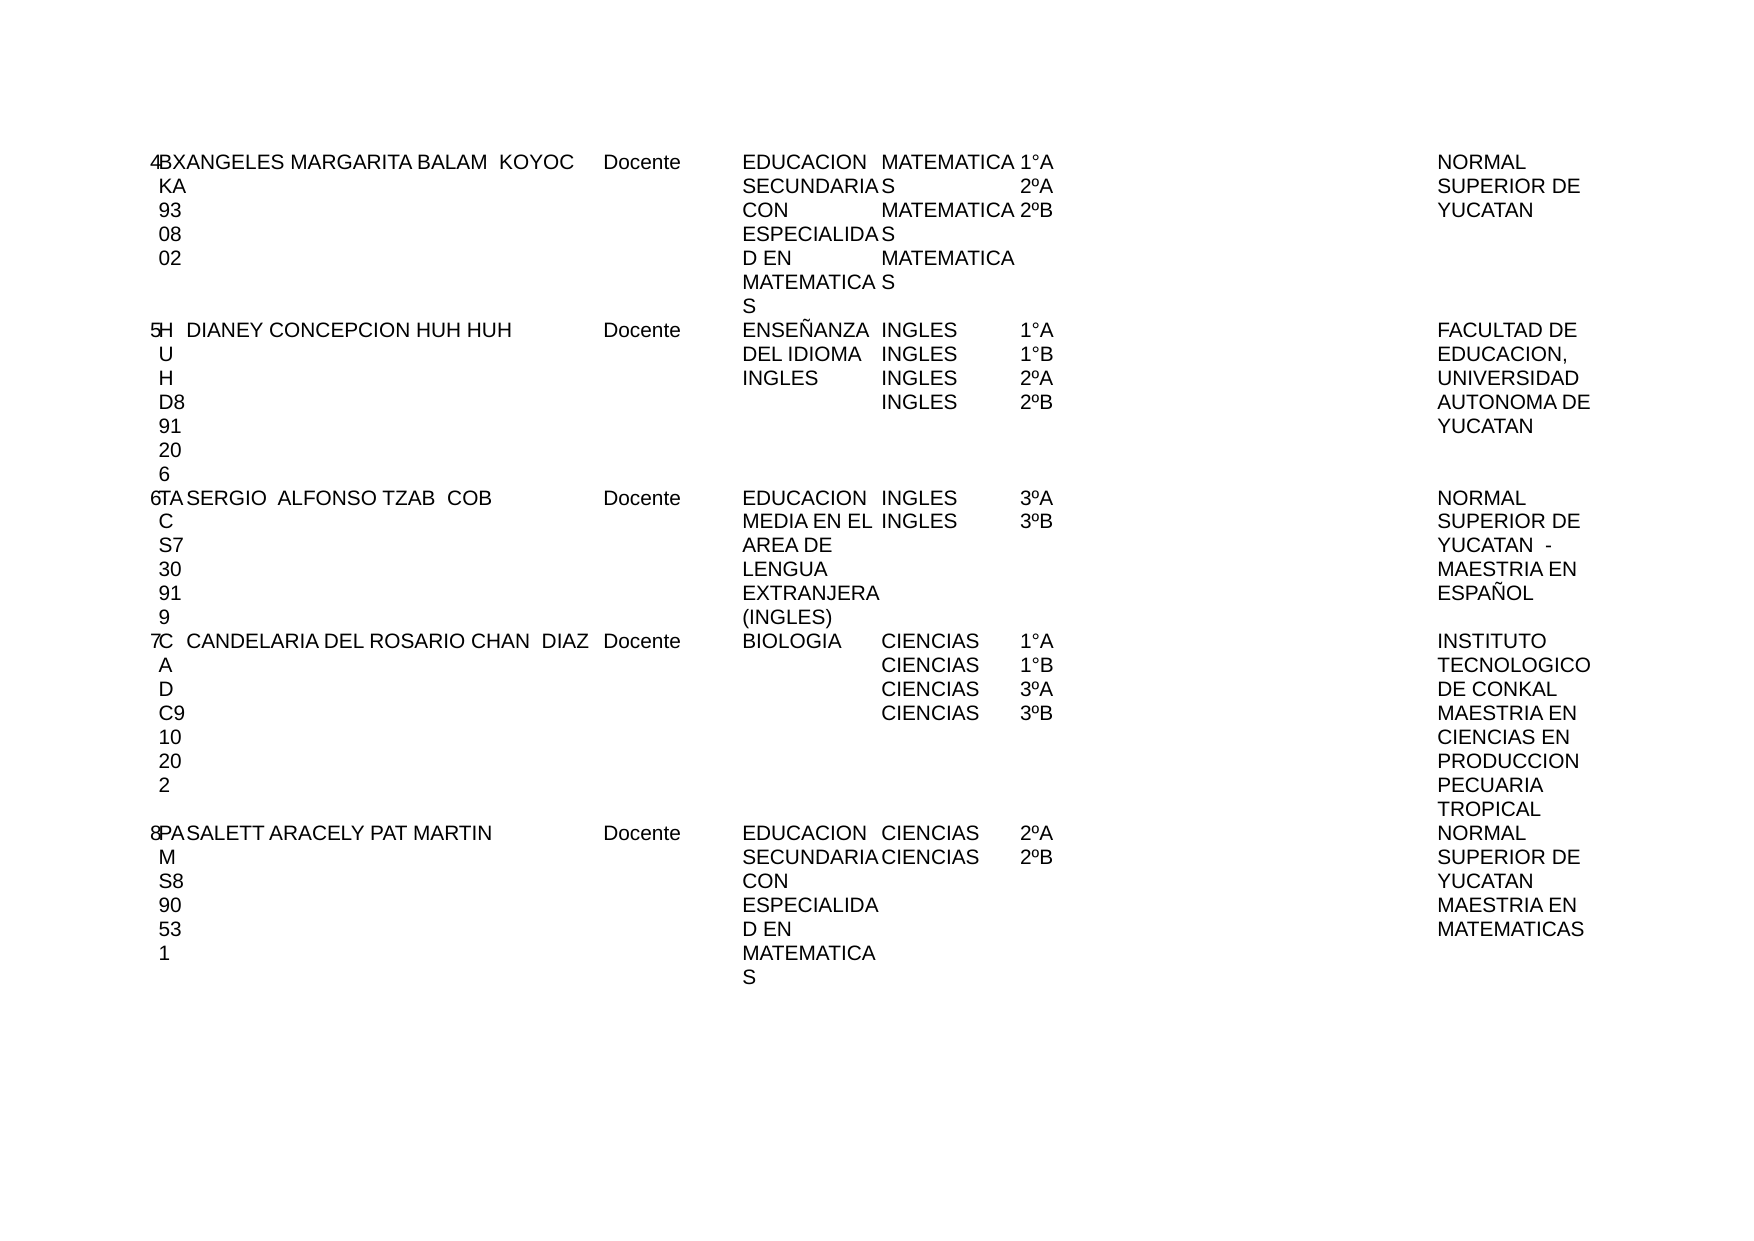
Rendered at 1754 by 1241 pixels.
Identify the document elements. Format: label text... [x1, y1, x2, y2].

table_cell [1159, 485, 1437, 629]
table_cell 1°A 1°B 3ºA 3ºB [1020, 629, 1159, 821]
table_cell BIOLOGIA [742, 629, 881, 821]
table_cell 7 [150, 629, 158, 821]
table_cell EDUCACION MEDIA EN EL AREA DE LENGUA EXTRANJERA (INGLES) [742, 485, 881, 629]
table_cell ANGELES MARGARITA BALAM KOYOC [186, 150, 603, 318]
table_cell INGLES INGLES INGLES INGLES [881, 318, 1020, 485]
table_cell 1°A 2ºA 2ºB [1020, 150, 1159, 318]
table_cell SALETT ARACELY PAT MARTIN [186, 821, 603, 988]
table_cell [1159, 318, 1437, 485]
table_cell MATEMATICAS MATEMATICAS MATEMATICAS [881, 150, 1020, 318]
table_cell CIENCIAS CIENCIAS CIENCIAS CIENCIAS [881, 629, 1020, 821]
table_cell Docente [603, 150, 742, 318]
table_cell 6 [153, 492, 158, 504]
table_cell NORMAL SUPERIOR DE YUCATAN - MAESTRIA EN ESPAÑOL [1437, 485, 1604, 629]
table_cell 4 [150, 150, 158, 164]
table_cell CIENCIAS CIENCIAS [881, 821, 1020, 988]
table_cell CANDELARIA DEL ROSARIO CHAN DIAZ [186, 629, 603, 821]
table_cell 5 [150, 318, 158, 485]
table_cell EDUCACION SECUNDARIA CON ESPECIALIDAD EN MATEMATICAS [742, 150, 881, 318]
table_cell PAMS890531 [158, 821, 186, 988]
table_cell EDUCACION SECUNDARIA CON ESPECIALIDAD EN MATEMATICAS [742, 821, 881, 988]
table_cell INSTITUTO TECNOLOGICO DE CONKAL MAESTRIA EN CIENCIAS EN PRODUCCION PECUARIA TROPICAL [1437, 629, 1604, 821]
table_cell CADC910202 [158, 629, 186, 821]
table_cell Docente [603, 821, 742, 988]
table_cell [1159, 150, 1437, 318]
table_cell 2ºA 2ºB [1020, 821, 1159, 988]
table_cell [1159, 821, 1437, 988]
table_cell Docente [603, 629, 742, 821]
table_cell FACULTAD DE EDUCACION, UNIVERSIDAD AUTONOMA DE YUCATAN [1437, 318, 1604, 485]
table_cell 4 [150, 166, 158, 318]
table_cell INGLES INGLES [881, 485, 1020, 629]
table_cell TACS730919 [158, 485, 186, 629]
table_cell HUHD891206 [158, 318, 186, 485]
table_cell BXKA930802 [158, 150, 186, 318]
table_cell 3ºA 3ºB [1020, 485, 1159, 629]
table_cell 6 [150, 485, 158, 629]
table_cell ENSEÑANZA DEL IDIOMA INGLES [742, 318, 881, 485]
table_cell NORMAL SUPERIOR DE YUCATAN MAESTRIA EN MATEMATICAS [1437, 821, 1604, 988]
table_cell Docente [603, 318, 742, 485]
table_cell [1159, 629, 1437, 821]
table_cell 8 [150, 821, 158, 988]
table_cell 1°A 1°B 2ºA 2ºB [1020, 318, 1159, 485]
table_cell DIANEY CONCEPCION HUH HUH [186, 318, 603, 485]
table_cell Docente [603, 485, 742, 629]
table_cell SERGIO ALFONSO TZAB COB [186, 485, 603, 629]
table_cell NORMAL SUPERIOR DE YUCATAN [1437, 150, 1604, 318]
